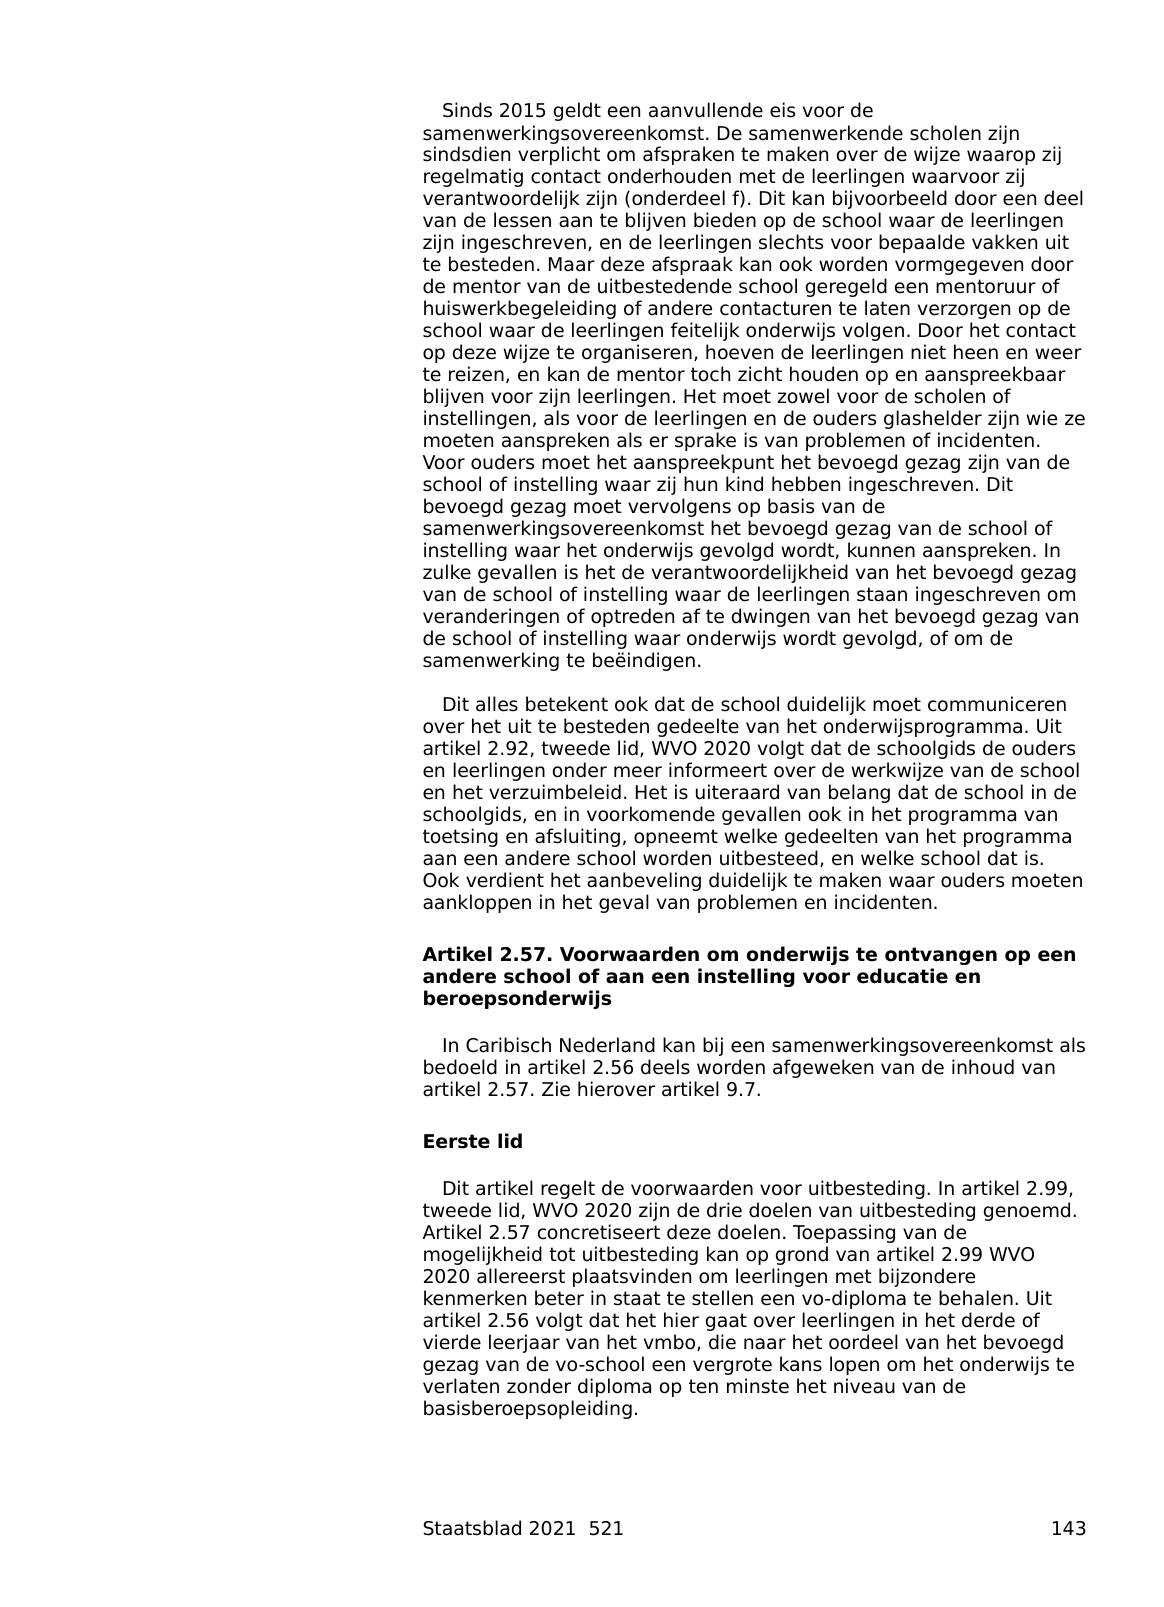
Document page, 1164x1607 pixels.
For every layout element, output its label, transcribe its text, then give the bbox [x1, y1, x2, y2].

text Sinds 2015 geldt een aanvullende eis voor de samenwerkingsovereenkomst. De samenwerkende scholen zijn sindsdien verplicht om afspraken te maken over de wijze waarop zij regelmatig contact onderhouden met de leerlingen waarvoor zij verantwoordelijk zijn (onderdeel f). Dit kan bijvoorbeeld door een deel van de lessen aan te blijven bieden op de school waar de leerlingen zijn ingeschreven, en de leerlingen slechts voor bepaalde vakken uit te besteden. Maar deze afspraak kan ook worden vormgegeven door de mentor van de uitbestedende school geregeld een mentoruur of huiswerkbegeleiding of andere contacturen te laten verzorgen op de school waar de leerlingen feitelijk onderwijs volgen. Door het contact op deze wijze te organiseren, hoeven de leerlingen niet heen en weer te reizen, en kan de mentor toch zicht houden op en aanspreekbaar blijven voor zijn leerlingen. Het moet zowel voor de scholen of instellingen, als voor de leerlingen en de ouders glashelder zijn wie ze moeten aanspreken als er sprake is van problemen of incidenten. Voor ouders moet het aanspreekpunt het bevoegd gezag zijn van de school of instelling waar zij hun kind hebben ingeschreven. Dit bevoegd gezag moet vervolgens op basis van de samenwerkingsovereenkomst het bevoegd gezag van de school of instelling waar het onderwijs gevolgd wordt, kunnen aanspreken. In zulke gevallen is het de verantwoordelijkheid van het bevoegd gezag van de school of instelling waar de leerlingen staan ingeschreven om veranderingen of optreden af te dwingen van het bevoegd gezag van de school of instelling waar onderwijs wordt gevolgd, of om de samenwerking te beëindigen. [422, 100, 1087, 672]
subtitle Eerste lid [422, 1131, 1087, 1153]
subtitle Artikel 2.57. Voorwaarden om onderwijs te ontvangen op een andere school of aan een instelling voor educatie en beroepsonderwijs [422, 944, 1087, 1010]
text In Caribisch Nederland kan bij een samenwerkingsovereenkomst als bedoeld in artikel 2.56 deels worden afgeweken van de inhoud van artikel 2.57. Zie hierover artikel 9.7. [422, 1035, 1087, 1101]
text Dit artikel regelt de voorwaarden voor uitbesteding. In artikel 2.99, tweede lid, WVO 2020 zijn de drie doelen van uitbesteding genoemd. Artikel 2.57 concretiseert deze doelen. Toepassing van de mogelijkheid tot uitbesteding kan op grond van artikel 2.99 WVO 2020 allereerst plaatsvinden om leerlingen met bijzondere kenmerken beter in staat te stellen een vo-diploma te behalen. Uit artikel 2.56 volgt dat het hier gaat over leerlingen in het derde of vierde leerjaar van het vmbo, die naar het oordeel van het bevoegd gezag van de vo-school een vergrote kans lopen om het onderwijs te verlaten zonder diploma op ten minste het niveau van de basisberoepsopleiding. [422, 1178, 1087, 1419]
text Dit alles betekent ook dat de school duidelijk moet communiceren over het uit te besteden gedeelte van het onderwijsprogramma. Uit artikel 2.92, tweede lid, WVO 2020 volgt dat de schoolgids de ouders en leerlingen onder meer informeert over de werkwijze van de school en het verzuimbeleid. Het is uiteraard van belang dat de school in de schoolgids, en in voorkomende gevallen ook in het programma van toetsing en afsluiting, opneemt welke gedeelten van het programma aan een andere school worden uitbesteed, en welke school dat is. Ook verdient het aanbeveling duidelijk te maken waar ouders moeten aankloppen in het geval van problemen en incidenten. [422, 694, 1087, 914]
